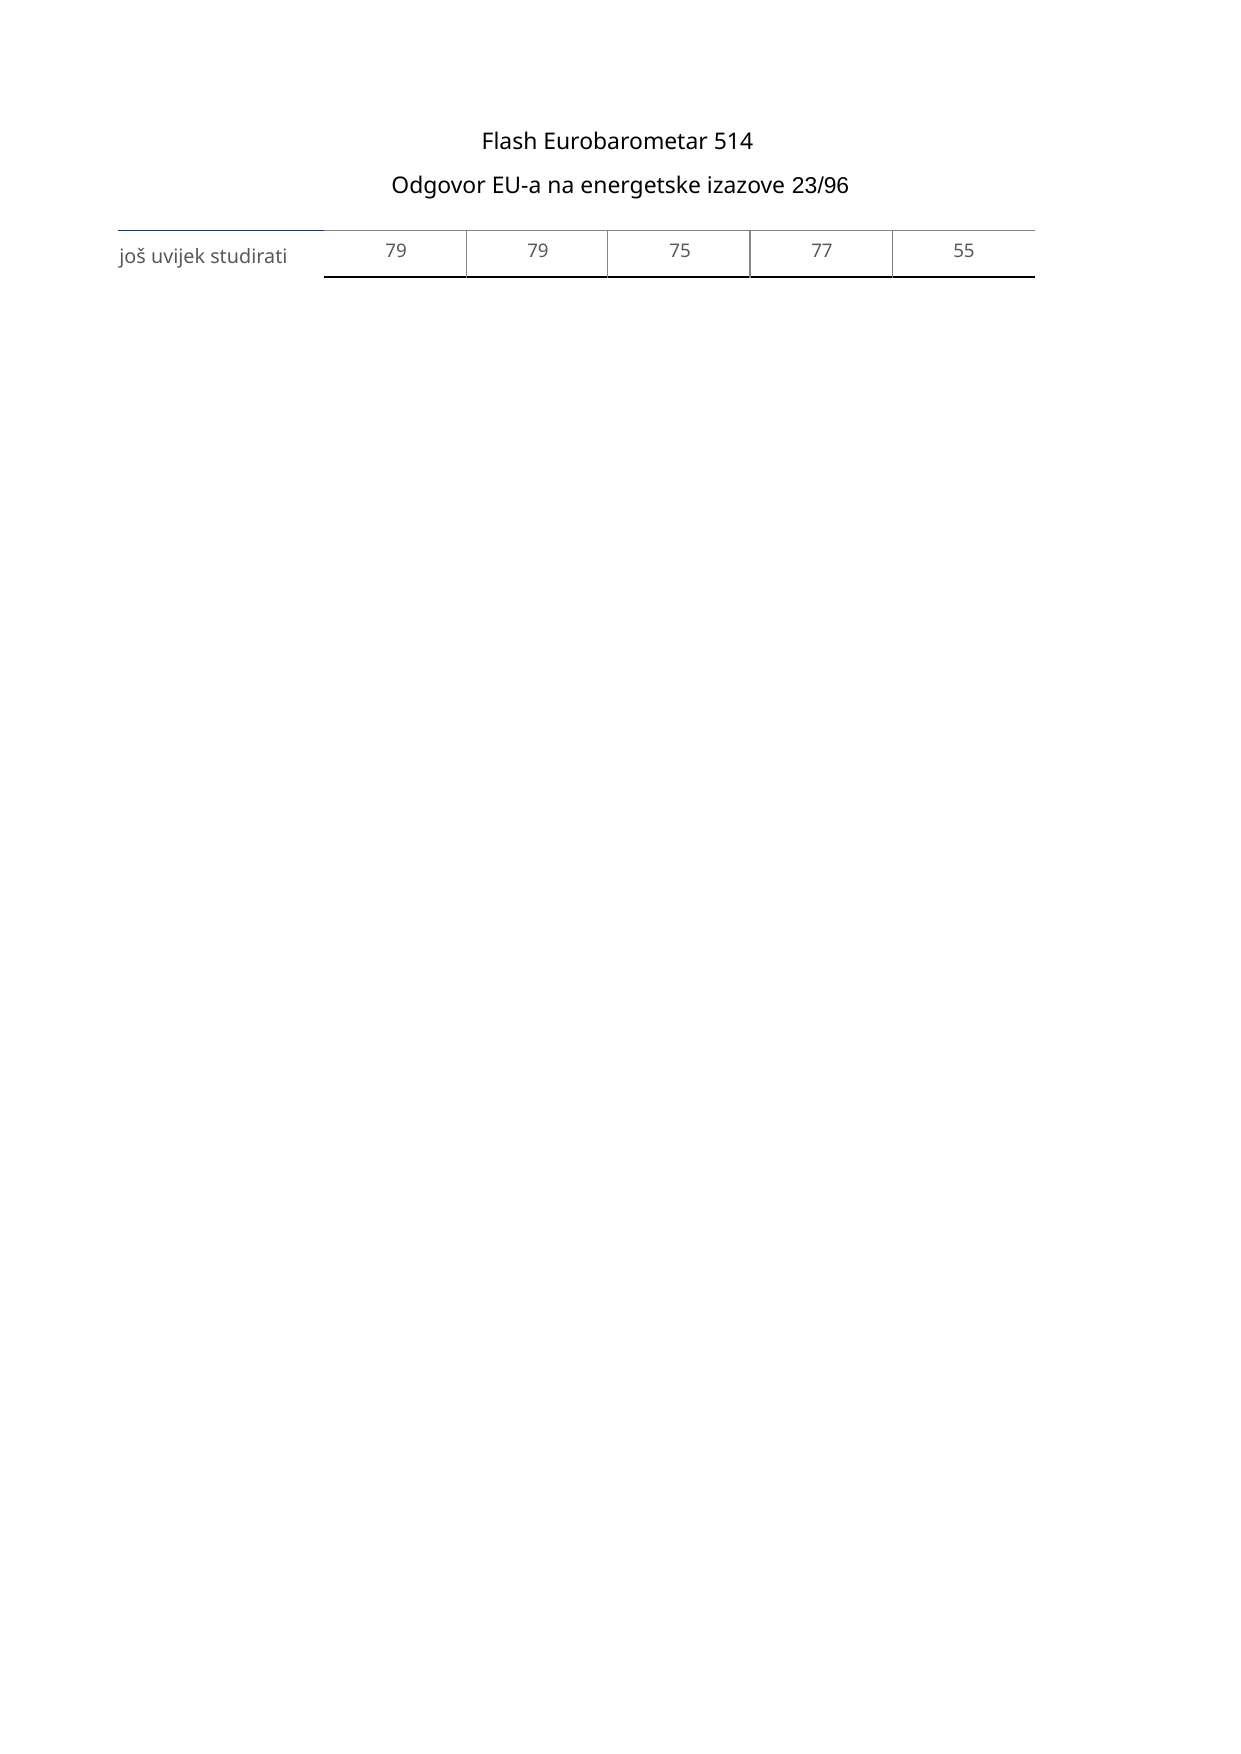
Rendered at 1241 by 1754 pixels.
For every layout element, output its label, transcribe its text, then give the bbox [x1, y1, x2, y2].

table_cell 75 [608, 231, 749, 276]
table_cell 55 [893, 231, 1035, 276]
table_cell 79 [467, 231, 607, 276]
table_cell 79 [324, 231, 466, 276]
table_cell 77 [751, 231, 892, 276]
